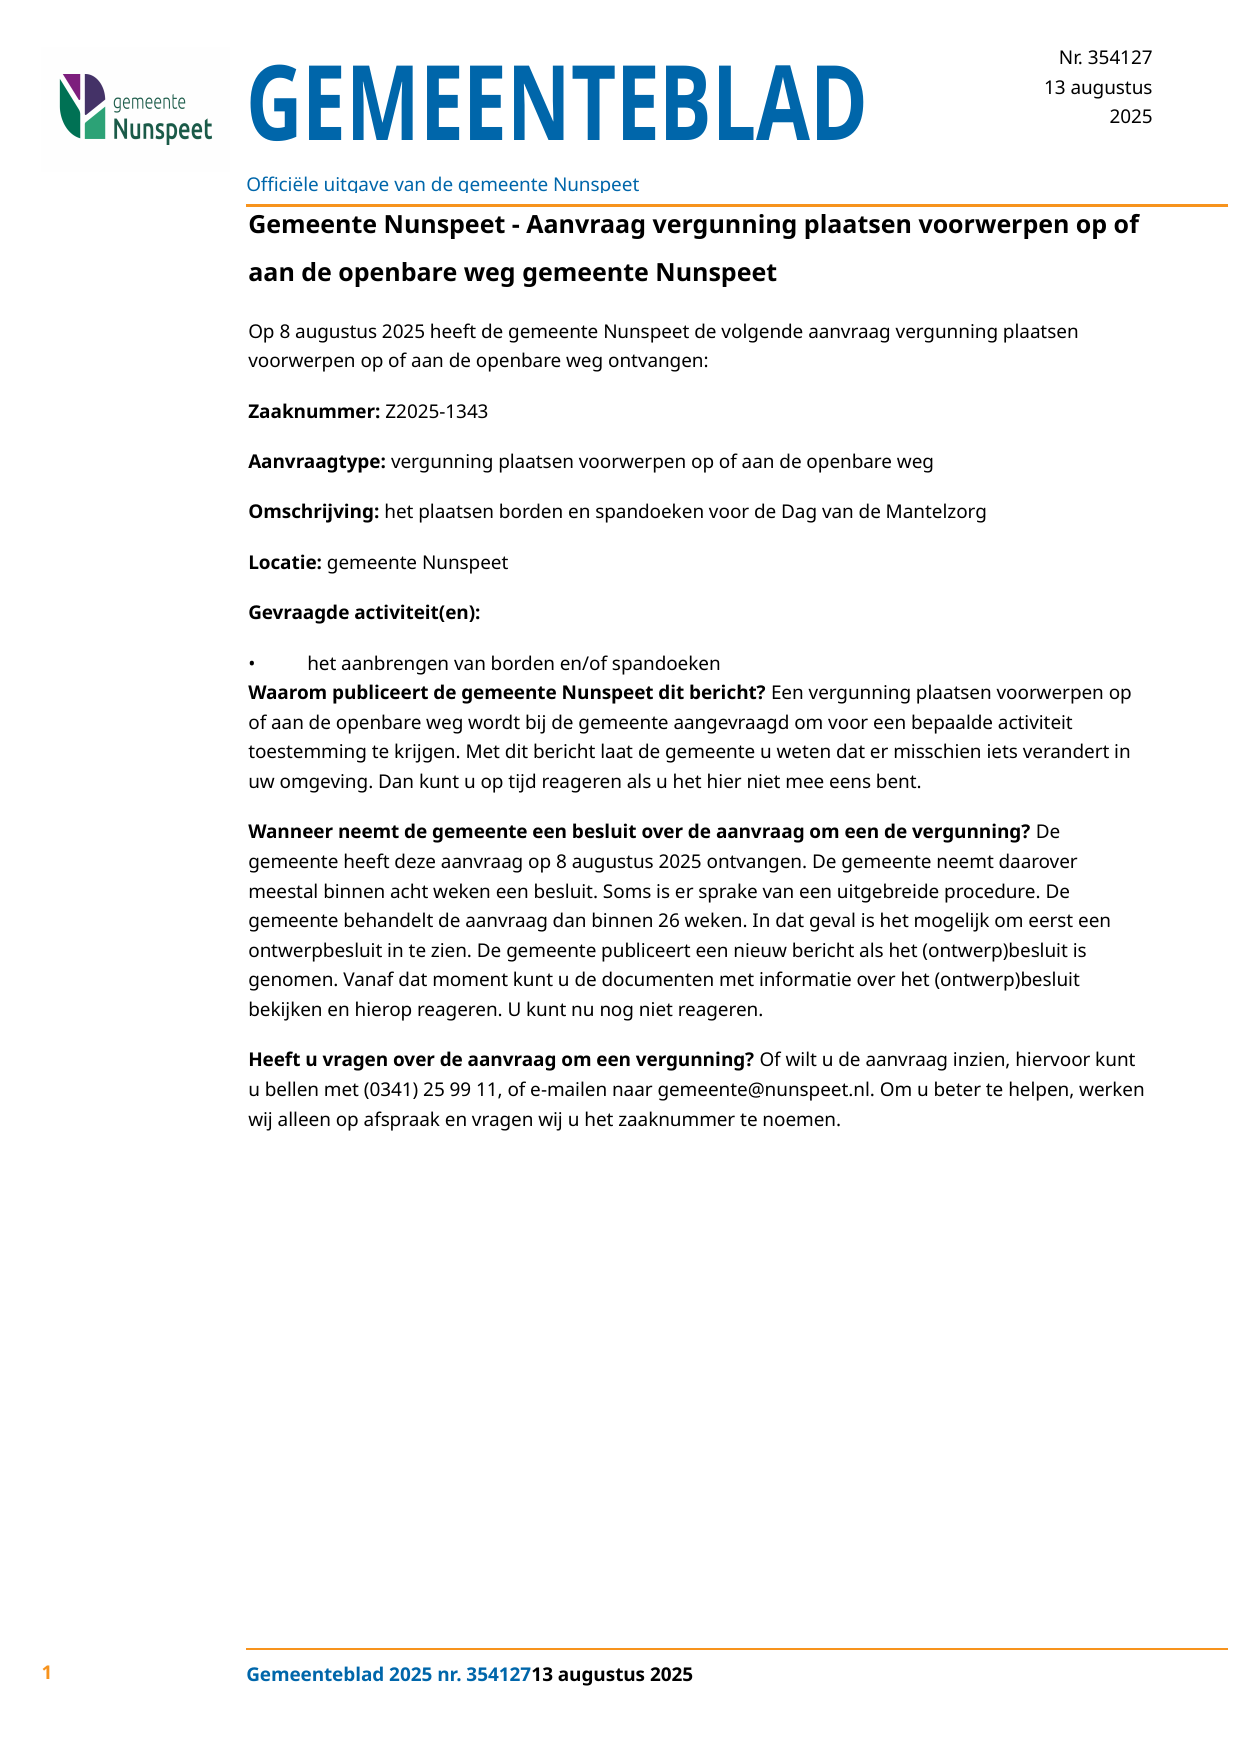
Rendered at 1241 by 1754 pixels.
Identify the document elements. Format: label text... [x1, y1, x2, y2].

text Waarom publiceert de gemeente Nunspeet dit bericht? Een vergunning plaatsen voorwerpen op of aan de openbare weg wordt bij de gemeente aangevraagd om voor een bepaalde activiteit toestemming te krijgen. Met dit bericht laat de gemeente u weten dat er misschien iets verandert in uw omgeving. Dan kunt u op tijd reageren als u het hier niet mee eens bent. [248, 679, 1152, 794]
text Aanvraagtype: vergunning plaatsen voorwerpen op of aan de openbare weg [248, 448, 1152, 474]
picture [41, 47, 231, 172]
text Op 8 augustus 2025 heeft de gemeente Nunspeet de volgende aanvraag vergunning plaatsen voorwerpen op of aan de openbare weg ontvangen: [248, 318, 1152, 373]
text Zaaknummer: Z2025-1343 [248, 398, 1152, 424]
list het aanbrengen van borden en/of spandoeken [248, 650, 1152, 676]
text Heeft u vragen over de aanvraag om een vergunning? Of wilt u de aanvraag inzien, hiervoor kunt u bellen met (0341) 25 99 11, of e-mailen naar gemeente@nunspeet.nl. Om u beter te helpen, werken wij alleen op afspraak en vragen wij u het zaaknummer te noemen. [248, 1047, 1152, 1132]
text Gemeente Nunspeet - Aanvraag vergunning plaatsen voorwerpen op of aan de openbare weg gemeente Nunspeet [248, 207, 1152, 288]
text Wanneer neemt de gemeente een besluit over de aanvraag om een de vergunning? De gemeente heeft deze aanvraag op 8 augustus 2025 ontvangen. De gemeente neemt daarover meestal binnen acht weken een besluit. Soms is er sprake van een uitgebreide procedure. De gemeente behandelt de aanvraag dan binnen 26 weken. In dat geval is het mogelijk om eerst een ontwerpbesluit in te zien. De gemeente publiceert een nieuw bericht als het (ontwerp)besluit is genomen. Vanaf dat moment kunt u de documenten met informatie over het (ontwerp)besluit bekijken en hierop reageren. U kunt nu nog niet reageren. [248, 819, 1152, 1022]
text Locatie: gemeente Nunspeet [248, 549, 1152, 575]
text Omschrijving: het plaatsen borden en spandoeken voor de Dag van de Mantelzorg [248, 499, 1152, 524]
text Gevraagde activiteit(en): [248, 599, 1152, 625]
